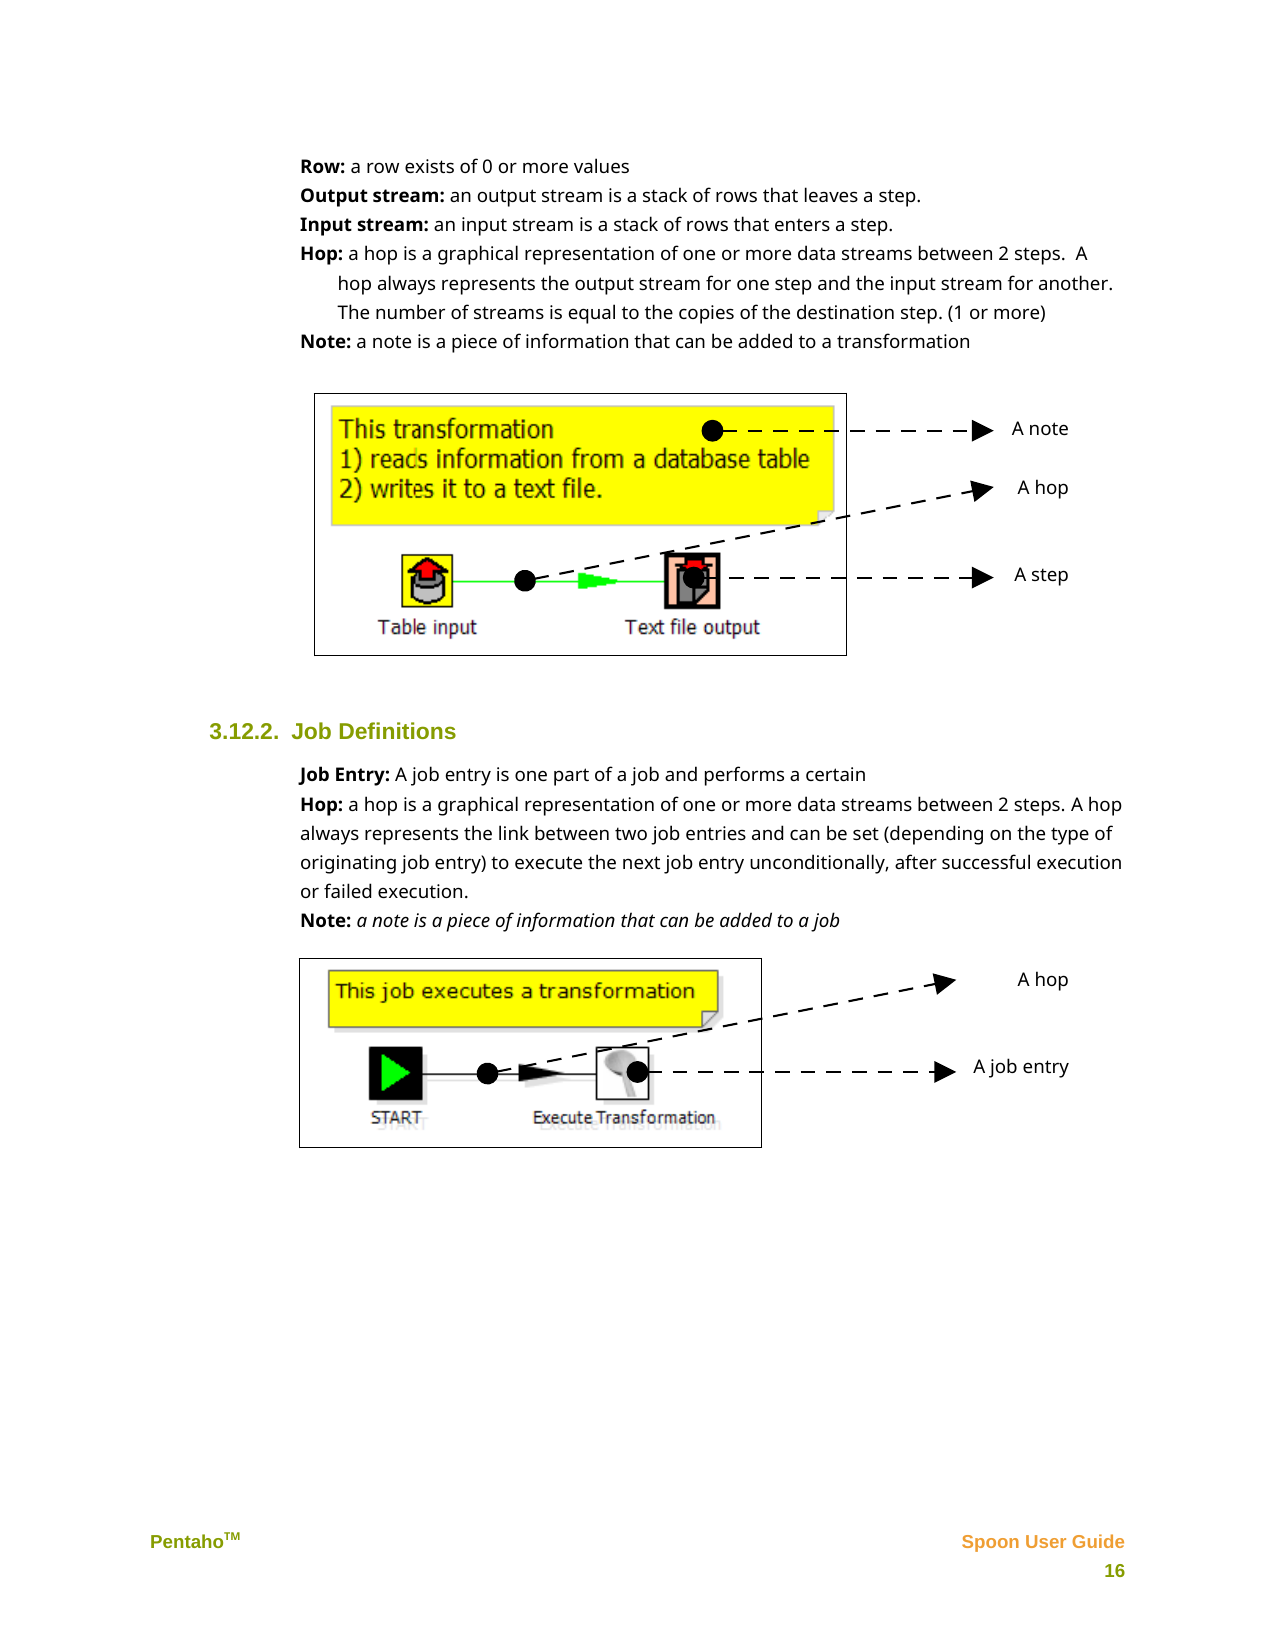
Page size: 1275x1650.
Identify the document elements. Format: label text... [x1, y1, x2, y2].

text A hop [847, 471, 1069, 500]
text A step [847, 558, 1069, 587]
text A job entry [762, 1050, 1069, 1079]
text [225, 471, 313, 500]
text Note: a note is a piece of information that can be added to a job [300, 904, 1125, 933]
text Hop: a hop is a graphical representation of one or more data streams between 2 steps. A hop always represents the link between two job entries and can be set (depending on the type of originating job entry) to execute the next job entry unconditionally, after successful execution or failed execution. [300, 788, 1125, 904]
text Job Entry: A job entry is one part of a job and performs a certain [300, 758, 1125, 788]
text [225, 1050, 298, 1079]
text Output stream: an output stream is a stack of rows that leaves a step. [300, 179, 1125, 208]
text Input stream: an input stream is a stack of rows that enters a step. [300, 208, 1125, 237]
text Row: a row exists of 0 or more values [300, 150, 1125, 179]
subtitle Job Definitions [209, 711, 1125, 746]
text Note: a note is a piece of information that can be added to a transformation [300, 325, 1125, 354]
text [225, 963, 298, 992]
text [225, 412, 313, 442]
text [225, 558, 313, 587]
text A hop [762, 963, 1069, 992]
text A note [847, 412, 1069, 442]
text Hop: a hop is a graphical representation of one or more data streams between 2 steps. A hop always represents the output stream for one step and the input stream for another. The number of streams is equal to the copies of the destination step. (1 or more) [300, 237, 1125, 325]
